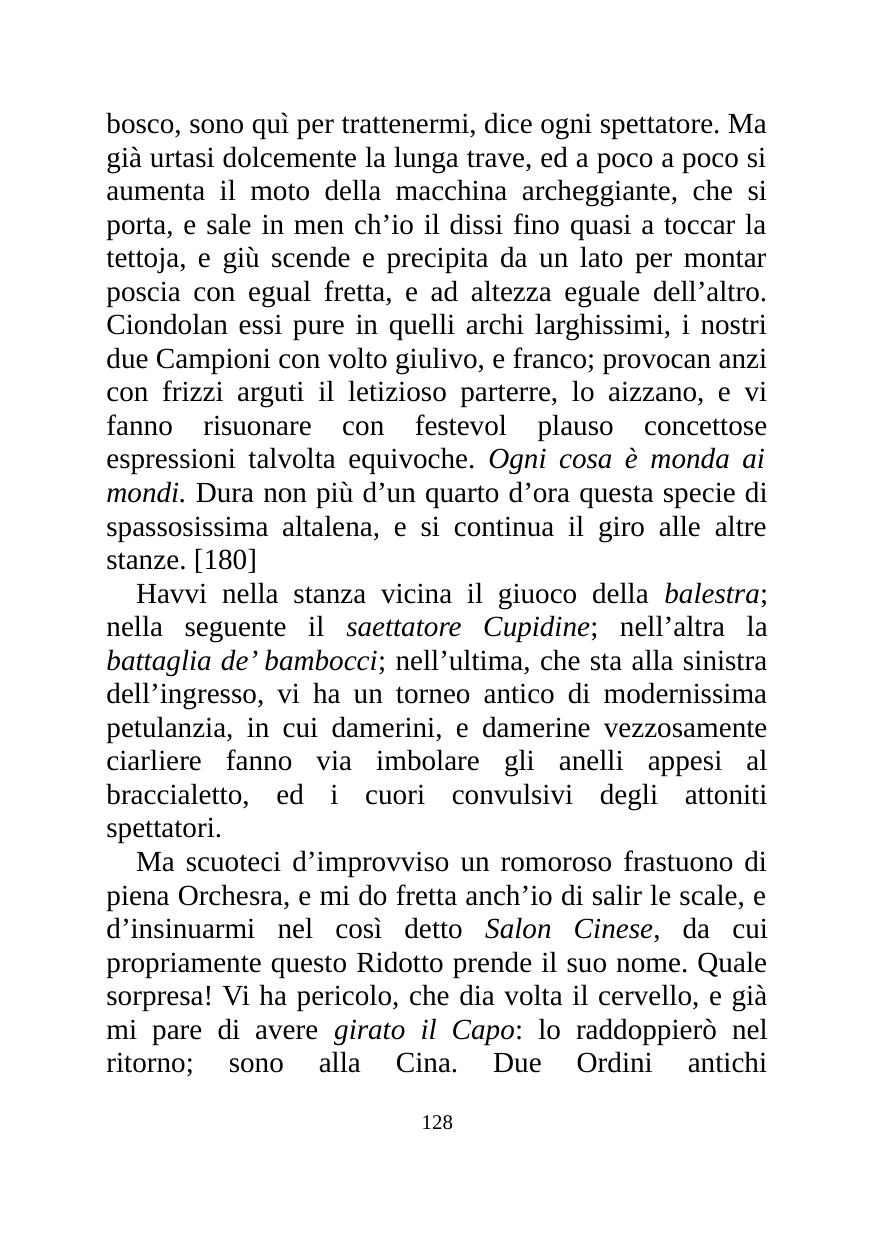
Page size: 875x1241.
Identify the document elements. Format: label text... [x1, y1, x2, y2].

text Havvi nella stanza vicina il giuoco della balestra; nella seguente il saettatore Cupidine; nell’altra la battaglia de’ bambocci; nell’ultima, che sta alla sinistra dell’ingresso, vi ha un torneo antico di modernissima petulanzia, in cui damerini, e damerine vezzosamente ciarliere fanno via imbolare gli anelli appesi al braccialetto, ed i cuori convulsivi degli attoniti spettatori. [106, 576, 768, 844]
text Ma scuoteci d’improvviso un romoroso frastuono di piena Orchesra, e mi do fretta anch’io di salir le scale, e d’insinuarmi nel così detto Salon Cinese, da cui propriamente questo Ridotto prende il suo nome. Quale sorpresa! Vi ha pericolo, che dia volta il cervello, e già mi pare di avere girato il Capo: lo raddoppierò nel ritorno; sono alla Cina. Due Ordini antichi [106, 844, 768, 1079]
text bosco, sono quì per trattenermi, dice ogni spettatore. Ma già urtasi dolcemente la lunga trave, ed a poco a poco si aumenta il moto della macchina archeggiante, che si porta, e sale in men ch’io il dissi fino quasi a toccar la tettoja, e giù scende e precipita da un lato per montar poscia con egual fretta, e ad altezza eguale dell’altro. Ciondolan essi pure in quelli archi larghissimi, i nostri due Campioni con volto giulivo, e franco; provocan anzi con frizzi arguti il letizioso parterre, lo aizzano, e vi fanno risuonare con festevol plauso concettose espressioni talvolta equivoche. Ogni cosa è monda ai mondi. Dura non più d’un quarto d’ora questa specie di spassosissima altalena, e si continua il giro alle altre stanze. [180] [106, 106, 768, 576]
